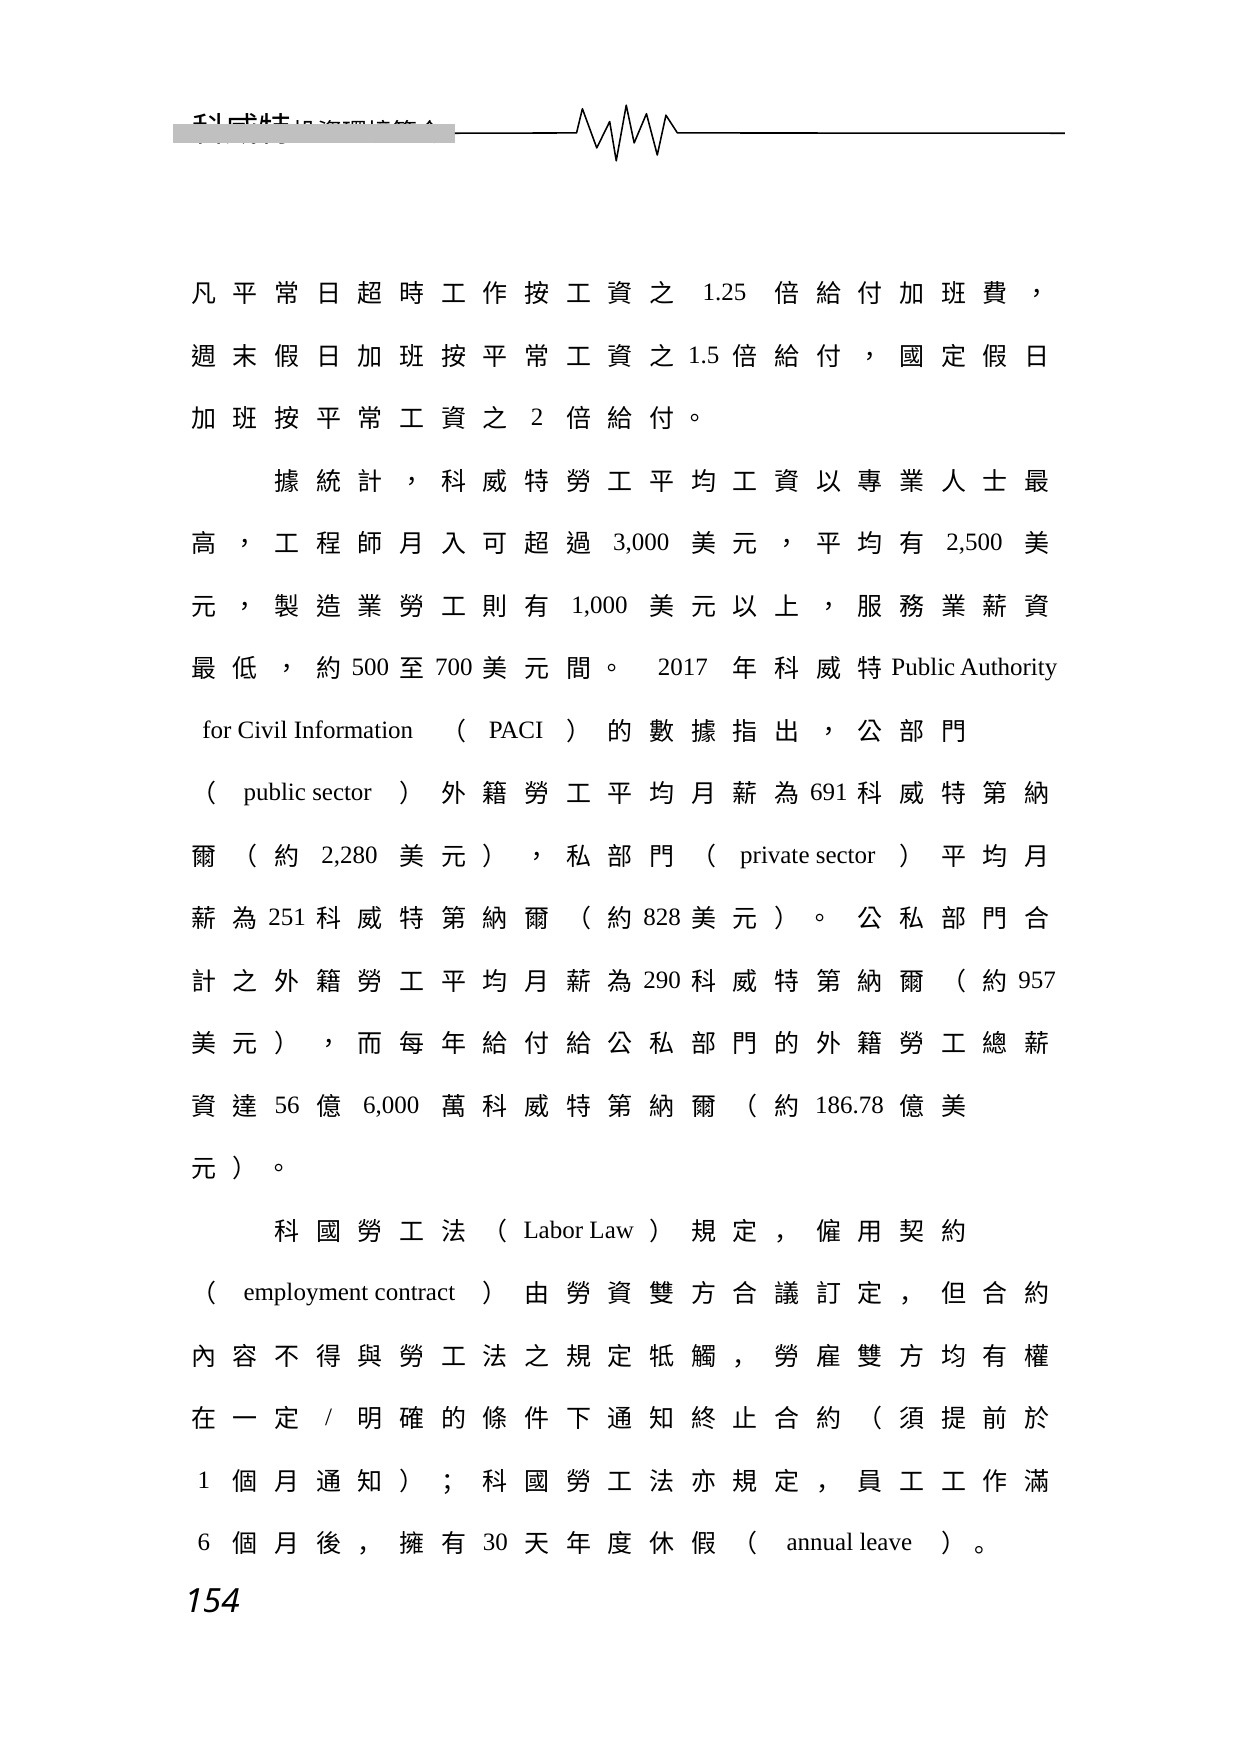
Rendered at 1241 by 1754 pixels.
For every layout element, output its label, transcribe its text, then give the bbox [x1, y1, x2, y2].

text 據統計，科威特勞工平均工資以專業人士最高，工程師月入可超過3,000美元，平均有2,500美元，製造業勞工則有1,000美元以上，服務業薪資最低，約500至700美元間。2017年科威特Public Authority for Civil Information（PACI）的數據指出，公部門（public sector）外籍勞工平均月薪為691科威特第納爾（約2,280美元），私部門（private sector）平均月薪為251科威特第納爾（約828美元）。公私部門合計之外籍勞工平均月薪為290科威特第納爾（約957美元），而每年給付給公私部門的外籍勞工總薪資達56億6,000萬科威特第納爾（約186.78億美元）。 [183, 438, 1058, 1188]
text 凡平常日超時工作按工資之1.25倍給付加班費，週末假日加班按平常工資之1.5倍給付，國定假日加班按平常工資之2倍給付。 [183, 250, 1058, 438]
text 科國勞工法（Labor Law）規定，僱用契約（employment contract）由勞資雙方合議訂定，但合約內容不得與勞工法之規定牴觸，勞雇雙方均有權在一定/明確的條件下通知終止合約（須提前於1個月通知）；科國勞工法亦規定，員工工作滿6個月後，擁有30天年度休假（annual leave）。 [183, 1188, 1058, 1563]
